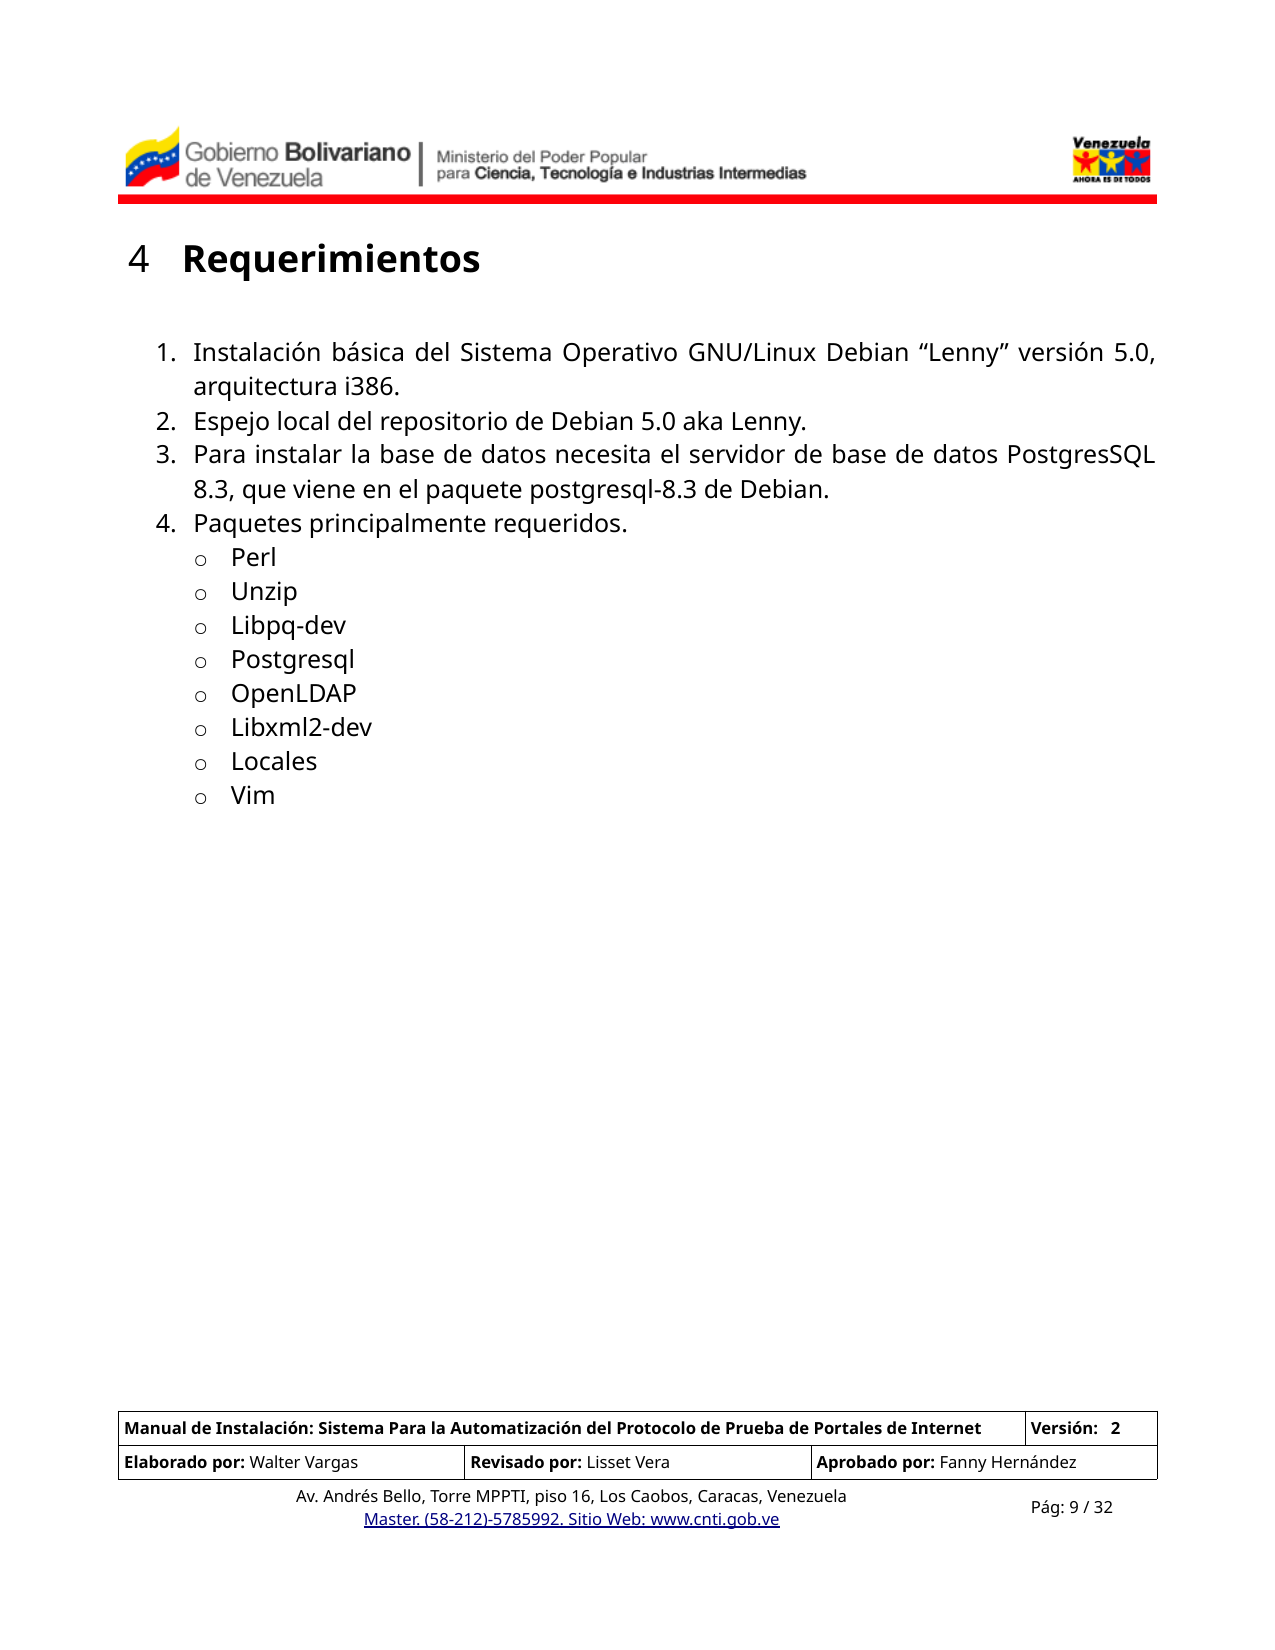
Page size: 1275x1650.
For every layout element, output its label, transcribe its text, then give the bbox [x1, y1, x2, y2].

list Postgresql [193, 642, 1157, 676]
list Libxml2-dev [193, 710, 1157, 744]
picture [118, 118, 1157, 204]
list Espejo local del repositorio de Debian 5.0 aka Lenny. [156, 403, 1157, 437]
list Paquetes principalmente requeridos. [156, 505, 1157, 539]
list Perl [193, 539, 1157, 573]
list Locales [193, 744, 1157, 778]
subtitle Requerimientos [118, 233, 1157, 284]
list Unzip [193, 573, 1157, 607]
list Instalación básica del Sistema Operativo GNU/Linux Debian “Lenny” versión 5.0, arquitectura i386. [156, 309, 1157, 403]
list Libpq-dev [193, 607, 1157, 642]
list OpenLDAP [193, 676, 1157, 710]
list Vim [193, 778, 1157, 812]
list Para instalar la base de datos necesita el servidor de base de datos PostgresSQL 8.3, que viene en el paquete postgresql-8.3 de Debian. [156, 437, 1157, 505]
